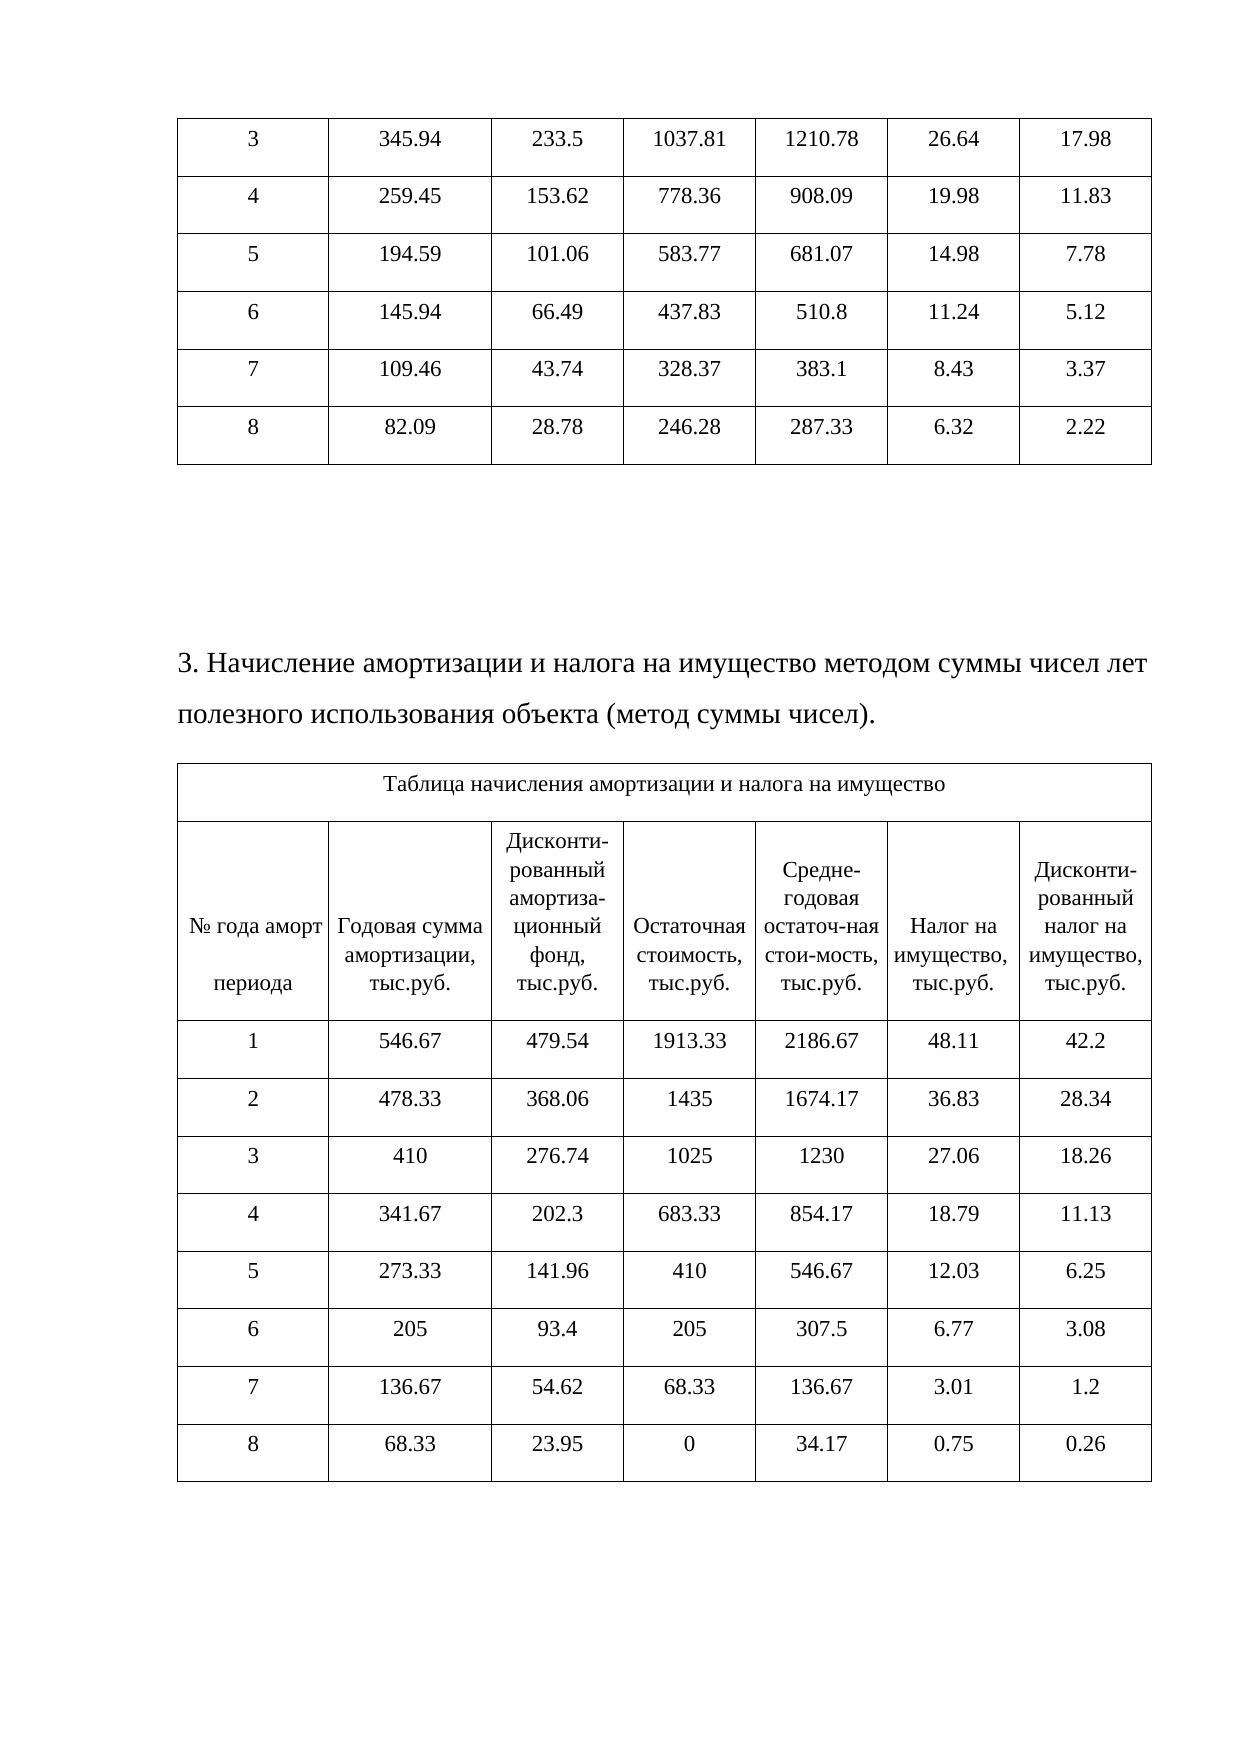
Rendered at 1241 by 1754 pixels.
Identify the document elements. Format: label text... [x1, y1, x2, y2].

table_cell 54.62 [492, 1367, 623, 1423]
table_cell 68.33 [329, 1425, 491, 1481]
table_cell 368.06 [492, 1079, 623, 1136]
table_cell 4 [178, 177, 328, 233]
table_cell 26.64 [888, 119, 1019, 176]
table_cell 8 [178, 407, 328, 464]
table_header Таблица начисления амортизации и налога на имущество [178, 764, 1151, 821]
table_cell 42.2 [1020, 1021, 1151, 1078]
table_cell 1025 [624, 1137, 755, 1193]
table_cell 3 [178, 1137, 328, 1193]
table_cell 778.36 [624, 177, 755, 233]
table_cell 3.08 [1020, 1309, 1151, 1366]
table_cell 6 [178, 292, 328, 348]
table_cell 479.54 [492, 1021, 623, 1078]
table_cell 2.22 [1020, 407, 1151, 464]
table_cell 6.32 [888, 407, 1019, 464]
table_cell 4 [178, 1194, 328, 1251]
table_cell 510.8 [756, 292, 887, 348]
table_cell № года аморт периода [178, 822, 328, 1020]
table_cell Дисконти-рованный налог на имущество, тыс.руб. [1020, 822, 1151, 1020]
table_cell 1037.81 [624, 119, 755, 176]
table_cell 101.06 [492, 234, 623, 291]
table_cell 18.79 [888, 1194, 1019, 1251]
table_cell 410 [329, 1137, 491, 1193]
table_cell 908.09 [756, 177, 887, 233]
table_cell 11.13 [1020, 1194, 1151, 1251]
table_cell 383.1 [756, 350, 887, 406]
table_cell 7 [178, 1367, 328, 1423]
table_cell 8 [178, 1425, 328, 1481]
table_cell 43.74 [492, 350, 623, 406]
table_cell 205 [329, 1309, 491, 1366]
table_cell 28.34 [1020, 1079, 1151, 1136]
table_cell 34.17 [756, 1425, 887, 1481]
table_cell 410 [624, 1252, 755, 1308]
table_cell 683.33 [624, 1194, 755, 1251]
table_cell 1210.78 [756, 119, 887, 176]
table_cell 437.83 [624, 292, 755, 348]
table_cell 478.33 [329, 1079, 491, 1136]
table_cell 341.67 [329, 1194, 491, 1251]
table_cell 5.12 [1020, 292, 1151, 348]
table_cell 202.3 [492, 1194, 623, 1251]
table_cell 1230 [756, 1137, 887, 1193]
table_cell 18.26 [1020, 1137, 1151, 1193]
table_cell 6 [178, 1309, 328, 1366]
table_cell 48.11 [888, 1021, 1019, 1078]
table_cell 5 [178, 234, 328, 291]
table_cell 233.5 [492, 119, 623, 176]
table_cell 307.5 [756, 1309, 887, 1366]
table_cell 14.98 [888, 234, 1019, 291]
table_cell Дисконти-рованный амортиза-ционный фонд, тыс.руб. [492, 822, 623, 1020]
table_cell 23.95 [492, 1425, 623, 1481]
table_cell Средне-годовая остаточ-ная стои-мость, тыс.руб. [756, 822, 887, 1020]
table_cell 2186.67 [756, 1021, 887, 1078]
table_cell 11.83 [1020, 177, 1151, 233]
table_cell 7 [178, 350, 328, 406]
table_cell 17.98 [1020, 119, 1151, 176]
table_cell 28.78 [492, 407, 623, 464]
table_cell 1913.33 [624, 1021, 755, 1078]
table_cell Годовая сумма амортизации, тыс.руб. [329, 822, 491, 1020]
table_cell 145.94 [329, 292, 491, 348]
table_cell 93.4 [492, 1309, 623, 1366]
table_cell 136.67 [756, 1367, 887, 1423]
table_cell 0.75 [888, 1425, 1019, 1481]
table_cell 583.77 [624, 234, 755, 291]
table_cell 0.26 [1020, 1425, 1151, 1481]
table_cell Налог на имущество, тыс.руб. [888, 822, 1019, 1020]
table_cell 12.03 [888, 1252, 1019, 1308]
table_cell 194.59 [329, 234, 491, 291]
table_cell 3 [178, 119, 328, 176]
table_cell 2 [178, 1079, 328, 1136]
table_cell 328.37 [624, 350, 755, 406]
table_cell 82.09 [329, 407, 491, 464]
table_cell 36.83 [888, 1079, 1019, 1136]
table_cell 19.98 [888, 177, 1019, 233]
table_cell 246.28 [624, 407, 755, 464]
table_cell 68.33 [624, 1367, 755, 1423]
table_cell 276.74 [492, 1137, 623, 1193]
table_cell Остаточная стоимость, тыс.руб. [624, 822, 755, 1020]
text 3. Начисление амортизации и налога на имущество методом суммы чисел лет полезного использования объекта (метод суммы чисел). [177, 646, 1152, 729]
table_cell 1674.17 [756, 1079, 887, 1136]
table_cell 8.43 [888, 350, 1019, 406]
table_cell 546.67 [756, 1252, 887, 1308]
table_cell 259.45 [329, 177, 491, 233]
table_cell 153.62 [492, 177, 623, 233]
table_cell 11.24 [888, 292, 1019, 348]
table_cell 1435 [624, 1079, 755, 1136]
table_cell 136.67 [329, 1367, 491, 1423]
table_cell 0 [624, 1425, 755, 1481]
table_cell 1 [178, 1021, 328, 1078]
table_cell 5 [178, 1252, 328, 1308]
table_cell 141.96 [492, 1252, 623, 1308]
table_cell 3.01 [888, 1367, 1019, 1423]
table_cell 1.2 [1020, 1367, 1151, 1423]
table_cell 7.78 [1020, 234, 1151, 291]
table_cell 27.06 [888, 1137, 1019, 1193]
table_cell 345.94 [329, 119, 491, 176]
table_cell 3.37 [1020, 350, 1151, 406]
table_cell 6.77 [888, 1309, 1019, 1366]
table_cell 546.67 [329, 1021, 491, 1078]
table_cell 681.07 [756, 234, 887, 291]
table_cell 854.17 [756, 1194, 887, 1251]
table_cell 273.33 [329, 1252, 491, 1308]
table_cell 6.25 [1020, 1252, 1151, 1308]
table_cell 287.33 [756, 407, 887, 464]
table_cell 109.46 [329, 350, 491, 406]
table_cell 205 [624, 1309, 755, 1366]
table_cell 66.49 [492, 292, 623, 348]
